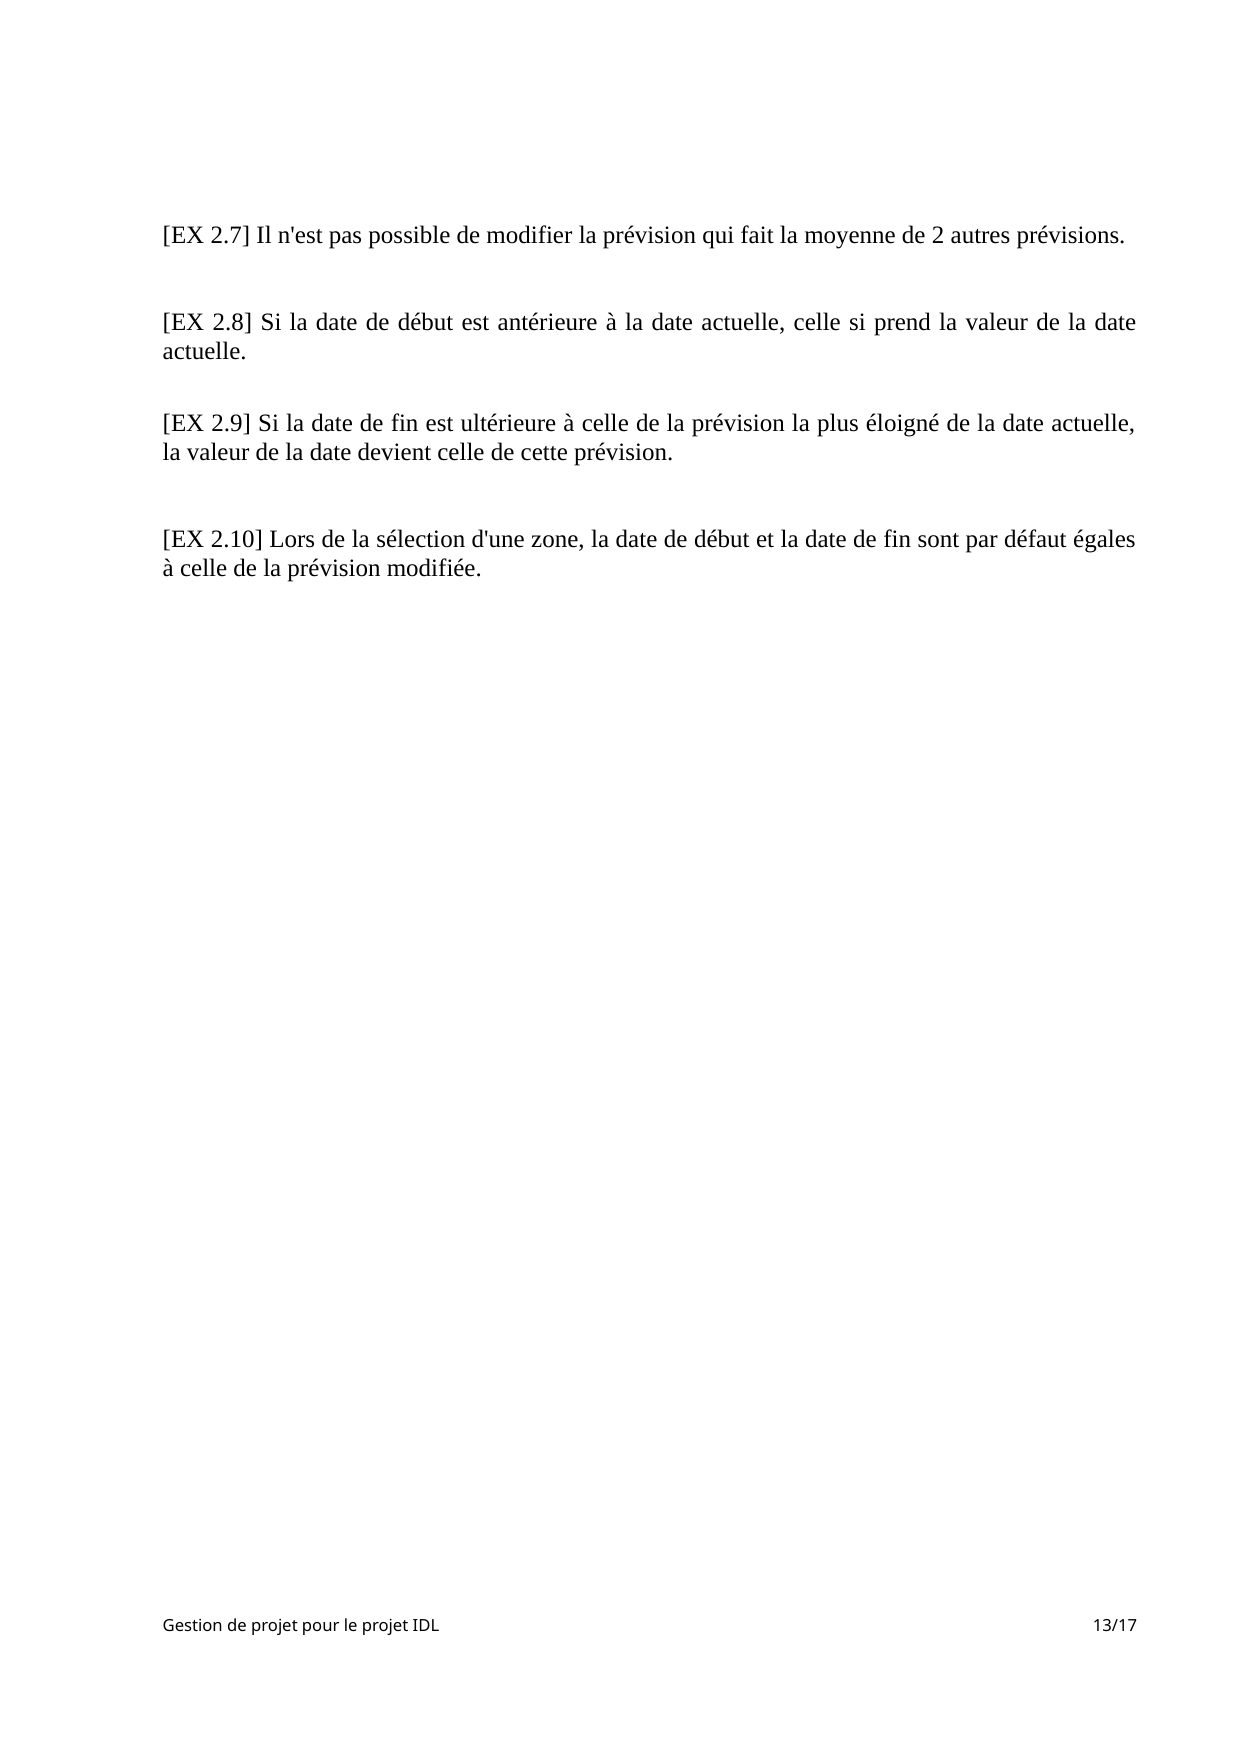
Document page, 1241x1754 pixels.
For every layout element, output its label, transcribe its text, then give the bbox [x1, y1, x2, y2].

text [EX 2.9] Si la date de fin est ultérieure à celle de la prévision la plus éloigné de la date actuelle, la valeur de la date devient celle de cette prévision. [162, 408, 1137, 466]
text [EX 2.8] Si la date de début est antérieure à la date actuelle, celle si prend la valeur de la date actuelle. [162, 307, 1137, 393]
text [EX 2.10] Lors de la sélection d'une zone, la date de début et la date de fin sont par défaut égales à celle de la prévision modifiée. [162, 524, 1137, 581]
text [EX 2.7] Il n'est pas possible de modifier la prévision qui fait la moyenne de 2 autres prévisions. [162, 220, 1137, 249]
